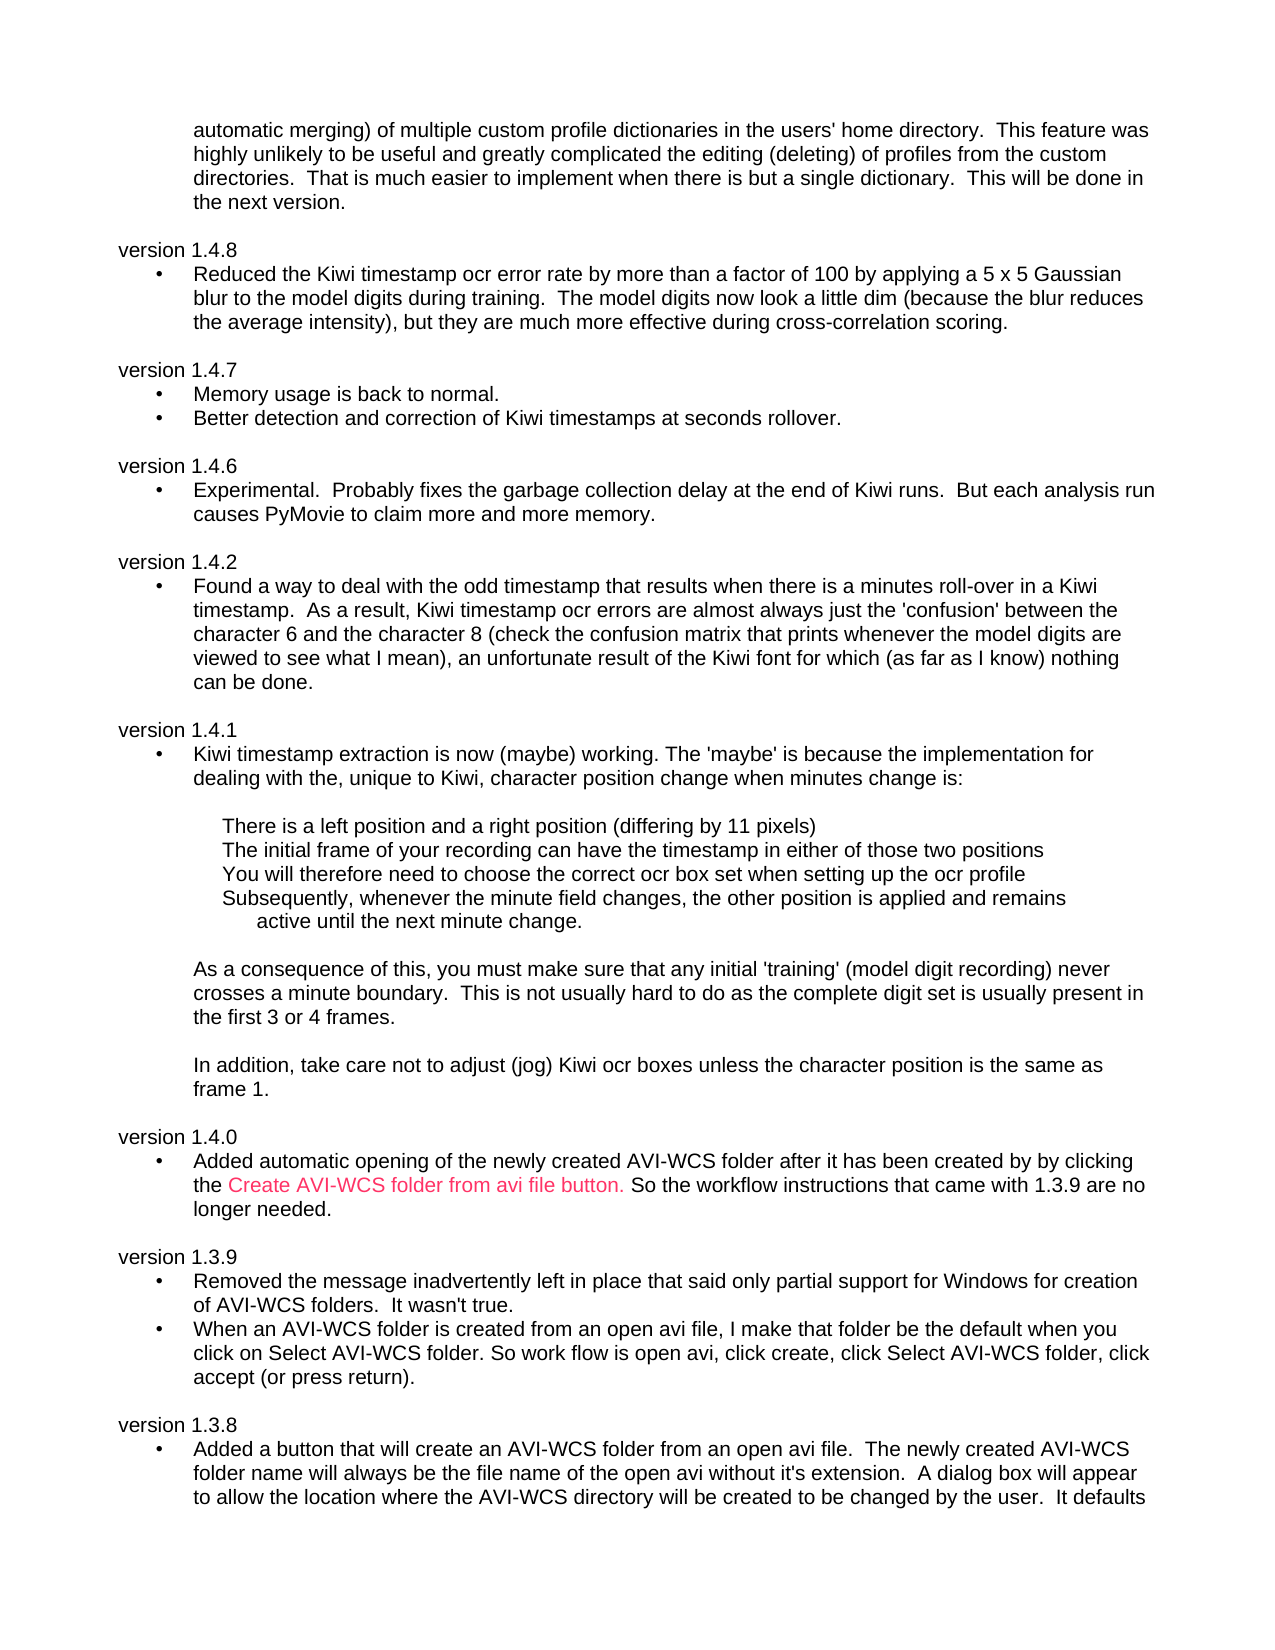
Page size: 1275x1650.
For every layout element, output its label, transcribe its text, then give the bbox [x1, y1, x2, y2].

text version 1.4.8 [118, 238, 1157, 262]
text version 1.4.2 [118, 550, 1157, 574]
list When an AVI-WCS folder is created from an open avi file, I make that folder be the default when you click on Select AVI-WCS folder. So work flow is open avi, click create, click Select AVI-WCS folder, click accept (or press return). [156, 1317, 1157, 1413]
text version 1.4.0 [118, 1125, 1157, 1149]
list Memory usage is back to normal. [156, 382, 1157, 406]
list automatic merging) of multiple custom profile dictionaries in the users' home directory. This feature was highly unlikely to be useful and greatly complicated the editing (deleting) of profiles from the custom directories. That is much easier to implement when there is but a single dictionary. This will be done in the next version. [156, 118, 1157, 238]
list Added automatic opening of the newly created AVI-WCS folder after it has been created by by clicking the Create AVI-WCS folder from avi file button. So the workflow instructions that came with 1.3.9 are no longer needed. [156, 1149, 1157, 1245]
list Experimental. Probably fixes the garbage collection delay at the end of Kiwi runs. But each analysis run causes PyMovie to claim more and more memory. [156, 478, 1157, 550]
text version 1.3.8 [118, 1413, 1157, 1437]
text version 1.4.6 [118, 454, 1157, 478]
list Added a button that will create an AVI-WCS folder from an open avi file. The newly created AVI-WCS folder name will always be the file name of the open avi without it's extension. A dialog box will appear to allow the location where the AVI-WCS directory will be created to be changed by the user. It defaults [156, 1437, 1157, 1509]
list Kiwi timestamp extraction is now (maybe) working. The 'maybe' is because the implementation for dealing with the, unique to Kiwi, character position change when minutes change is: There is a left position and a right position (differing by 11 pixels) The initial frame of your recording can have the timestamp in either of those two positions You will therefore need to choose the correct ocr box set when setting up the ocr profile Subsequently, whenever the minute field changes, the other position is applied and remains active until the next minute change. As a consequence of this, you must make sure that any initial 'training' (model digit recording) never crosses a minute boundary. This is not usually hard to do as the complete digit set is usually present in the first 3 or 4 frames. In addition, take care not to adjust (jog) Kiwi ocr boxes unless the character position is the same as frame 1. [156, 742, 1157, 1125]
list Found a way to deal with the odd timestamp that results when there is a minutes roll-over in a Kiwi timestamp. As a result, Kiwi timestamp ocr errors are almost always just the 'confusion' between the character 6 and the character 8 (check the confusion matrix that prints whenever the model digits are viewed to see what I mean), an unfortunate result of the Kiwi font for which (as far as I know) nothing can be done. [156, 574, 1157, 718]
list Better detection and correction of Kiwi timestamps at seconds rollover. [156, 406, 1157, 454]
list Reduced the Kiwi timestamp ocr error rate by more than a factor of 100 by applying a 5 x 5 Gaussian blur to the model digits during training. The model digits now look a little dim (because the blur reduces the average intensity), but they are much more effective during cross-correlation scoring. [156, 262, 1157, 358]
text version 1.4.7 [118, 358, 1157, 382]
text version 1.3.9 [118, 1245, 1157, 1269]
text version 1.4.1 [118, 718, 1157, 742]
list Removed the message inadvertently left in place that said only partial support for Windows for creation of AVI-WCS folders. It wasn't true. [156, 1269, 1157, 1317]
